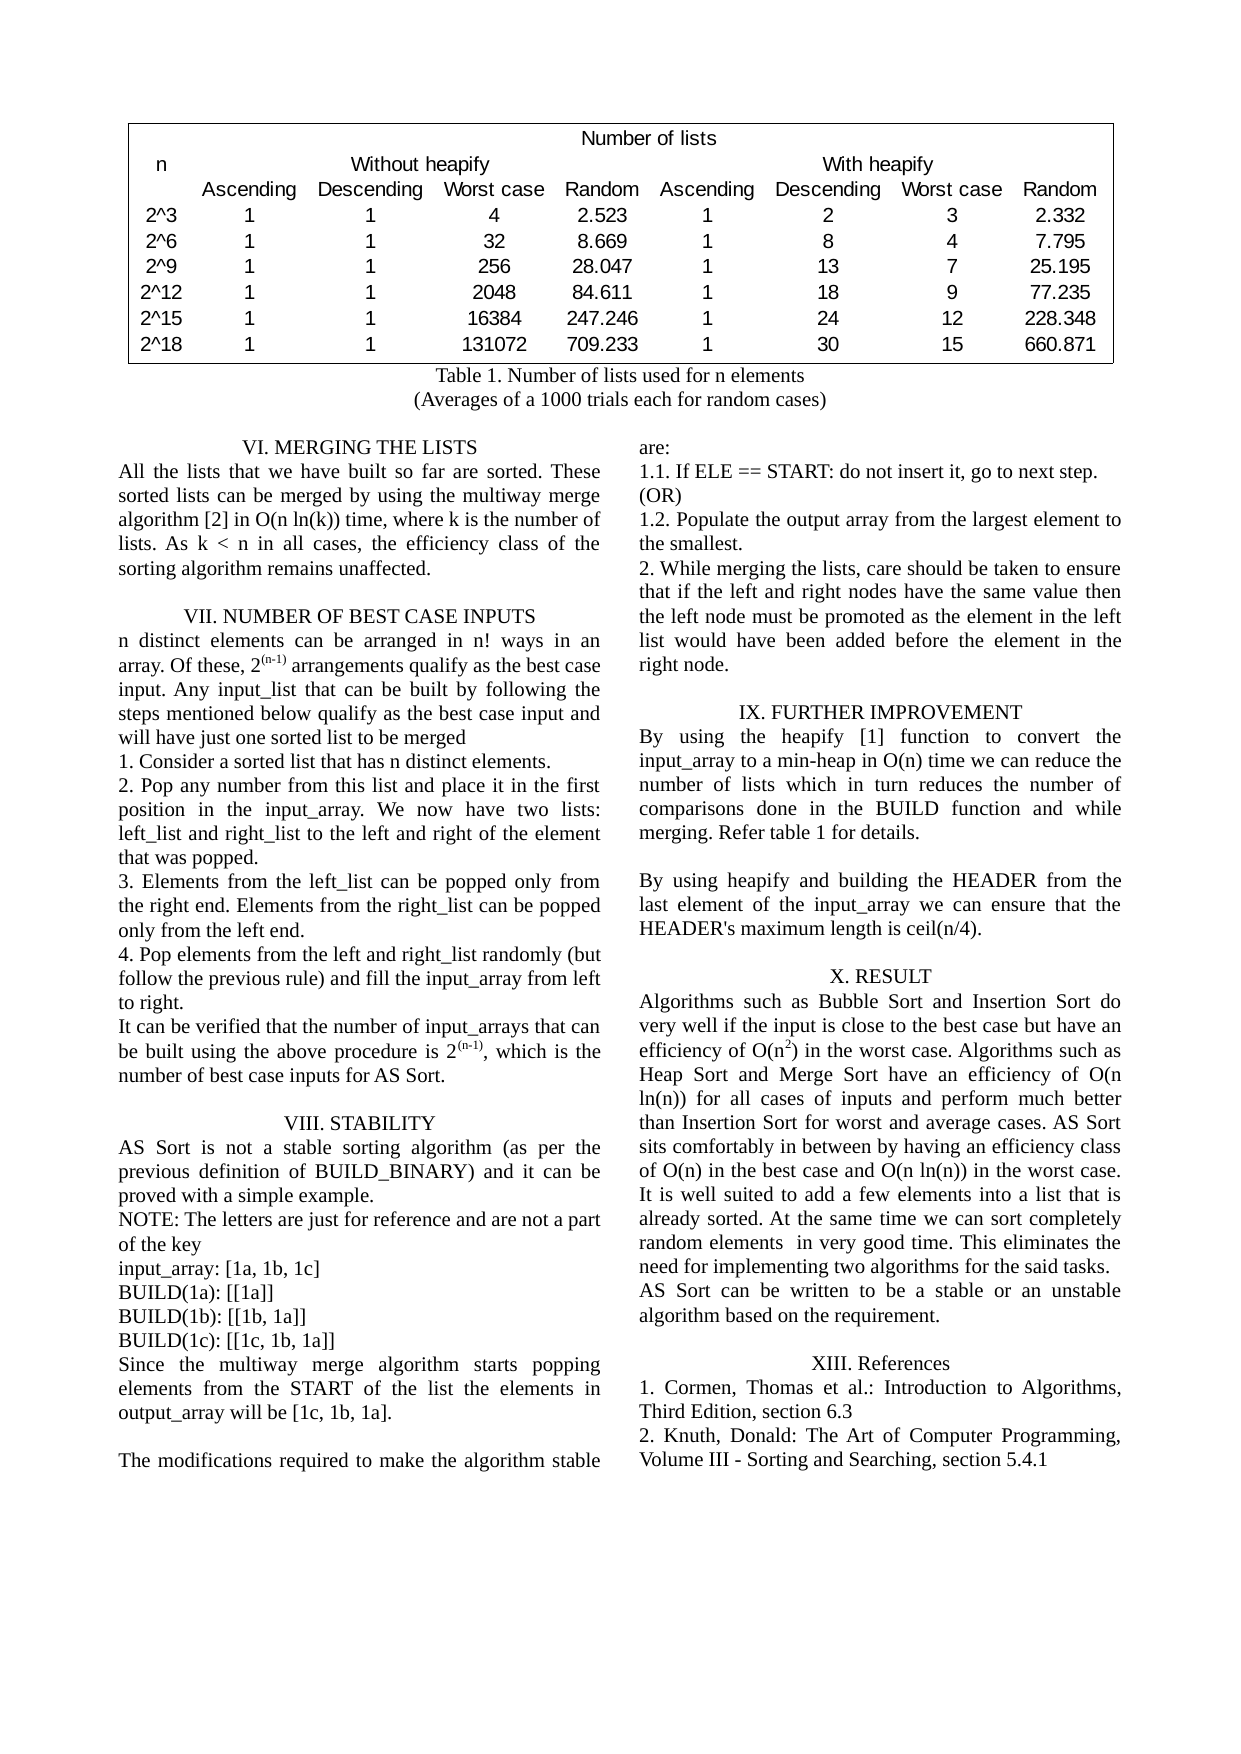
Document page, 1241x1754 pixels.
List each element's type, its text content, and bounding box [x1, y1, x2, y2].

text It can be verified that the number of input_arrays that can be built using the above procedure is 2(n-1), which is the number of best case inputs for AS Sort. [118, 1014, 601, 1087]
text IX. FURTHER IMPROVEMENT [639, 700, 1122, 724]
text Table 1. Number of lists used for n elements [118, 118, 1122, 387]
text BUILD(1a): [[1a]] [118, 1279, 601, 1304]
text By using the heapify [1] function to convert the input_array to a min-heap in O(n) time we can reduce the number of lists which in turn reduces the number of comparisons done in the BUILD function and while merging. Refer table 1 for details. [639, 724, 1122, 844]
text 1.1. If ELE == START: do not insert it, go to next step. [639, 459, 1122, 483]
text Since the multiway merge algorithm starts popping elements from the START of the list the elements in output_array will be [1c, 1b, 1a]. [118, 1352, 601, 1424]
text (Averages of a 1000 trials each for random cases) [118, 387, 1122, 411]
text All the lists that we have built so far are sorted. These sorted lists can be merged by using the multiway merge algorithm [2] in O(n ln(k)) time, where k is the number of lists. As k < n in all cases, the efficiency class of the sorting algorithm remains unaffected. [118, 459, 601, 579]
text 1. Consider a sorted list that has n distinct elements. [118, 749, 601, 773]
text 1. Cormen, Thomas et al.: Introduction to Algorithms, Third Edition, section 6.3 [639, 1375, 1122, 1423]
text By using heapify and building the HEADER from the last element of the input_array we can ensure that the HEADER's maximum length is ceil(n/4). [639, 868, 1122, 940]
text XIII. References [639, 1351, 1122, 1375]
text VIII. STABILITY [118, 1111, 601, 1135]
text 3. Elements from the left_list can be popped only from the right end. Elements from the right_list can be popped only from the left end. [118, 869, 601, 942]
text X. RESULT [639, 964, 1122, 988]
text (OR) [639, 483, 1122, 507]
text 2. Pop any number from this list and place it in the first position in the input_array. We now have two lists: left_list and right_list to the left and right of the element that was popped. [118, 773, 601, 869]
text VII. NUMBER OF BEST CASE INPUTS [118, 603, 601, 628]
text BUILD(1b): [[1b, 1a]] [118, 1304, 601, 1328]
text Algorithms such as Bubble Sort and Insertion Sort do very well if the input is close to the best case but have an efficiency of O(n2) in the worst case. Algorithms such as Heap Sort and Merge Sort have an efficiency of O(n ln(n)) for all cases of inputs and perform much better than Insertion Sort for worst and average cases. AS Sort sits comfortably in between by having an efficiency class of O(n) in the best case and O(n ln(n)) in the worst case. It is well suited to add a few elements into a list that is already sorted. At the same time we can sort completely random elements in very good time. This eliminates the need for implementing two algorithms for the said tasks. [639, 988, 1122, 1278]
text 4. Pop elements from the left and right_list randomly (but follow the previous rule) and fill the input_array from left to right. [118, 942, 601, 1014]
text are: [639, 435, 1122, 459]
text 2. While merging the lists, care should be taken to ensure that if the left and right nodes have the same value then the left node must be promoted as the element in the left list would have been added before the element in the right node. [639, 555, 1122, 676]
text n distinct elements can be arranged in n! ways in an array. Of these, 2(n-1) arrangements qualify as the best case input. Any input_list that can be built by following the steps mentioned below qualify as the best case input and will have just one sorted list to be merged [118, 628, 601, 749]
text VI. MERGING THE LISTS [118, 435, 601, 459]
text BUILD(1c): [[1c, 1b, 1a]] [118, 1328, 601, 1352]
text NOTE: The letters are just for reference and are not a part of the key [118, 1207, 601, 1256]
text input_array: [1a, 1b, 1c] [118, 1256, 601, 1279]
text 1.2. Populate the output array from the largest element to the smallest. [639, 507, 1122, 555]
text AS Sort is not a stable sorting algorithm (as per the previous definition of BUILD_BINARY) and it can be proved with a simple example. [118, 1135, 601, 1207]
text 2. Knuth, Donald: The Art of Computer Programming, Volume III - Sorting and Searching, section 5.4.1 [639, 1423, 1122, 1471]
text The modifications required to make the algorithm stable [118, 1448, 601, 1472]
text AS Sort can be written to be a stable or an unstable algorithm based on the requirement. [639, 1278, 1122, 1327]
